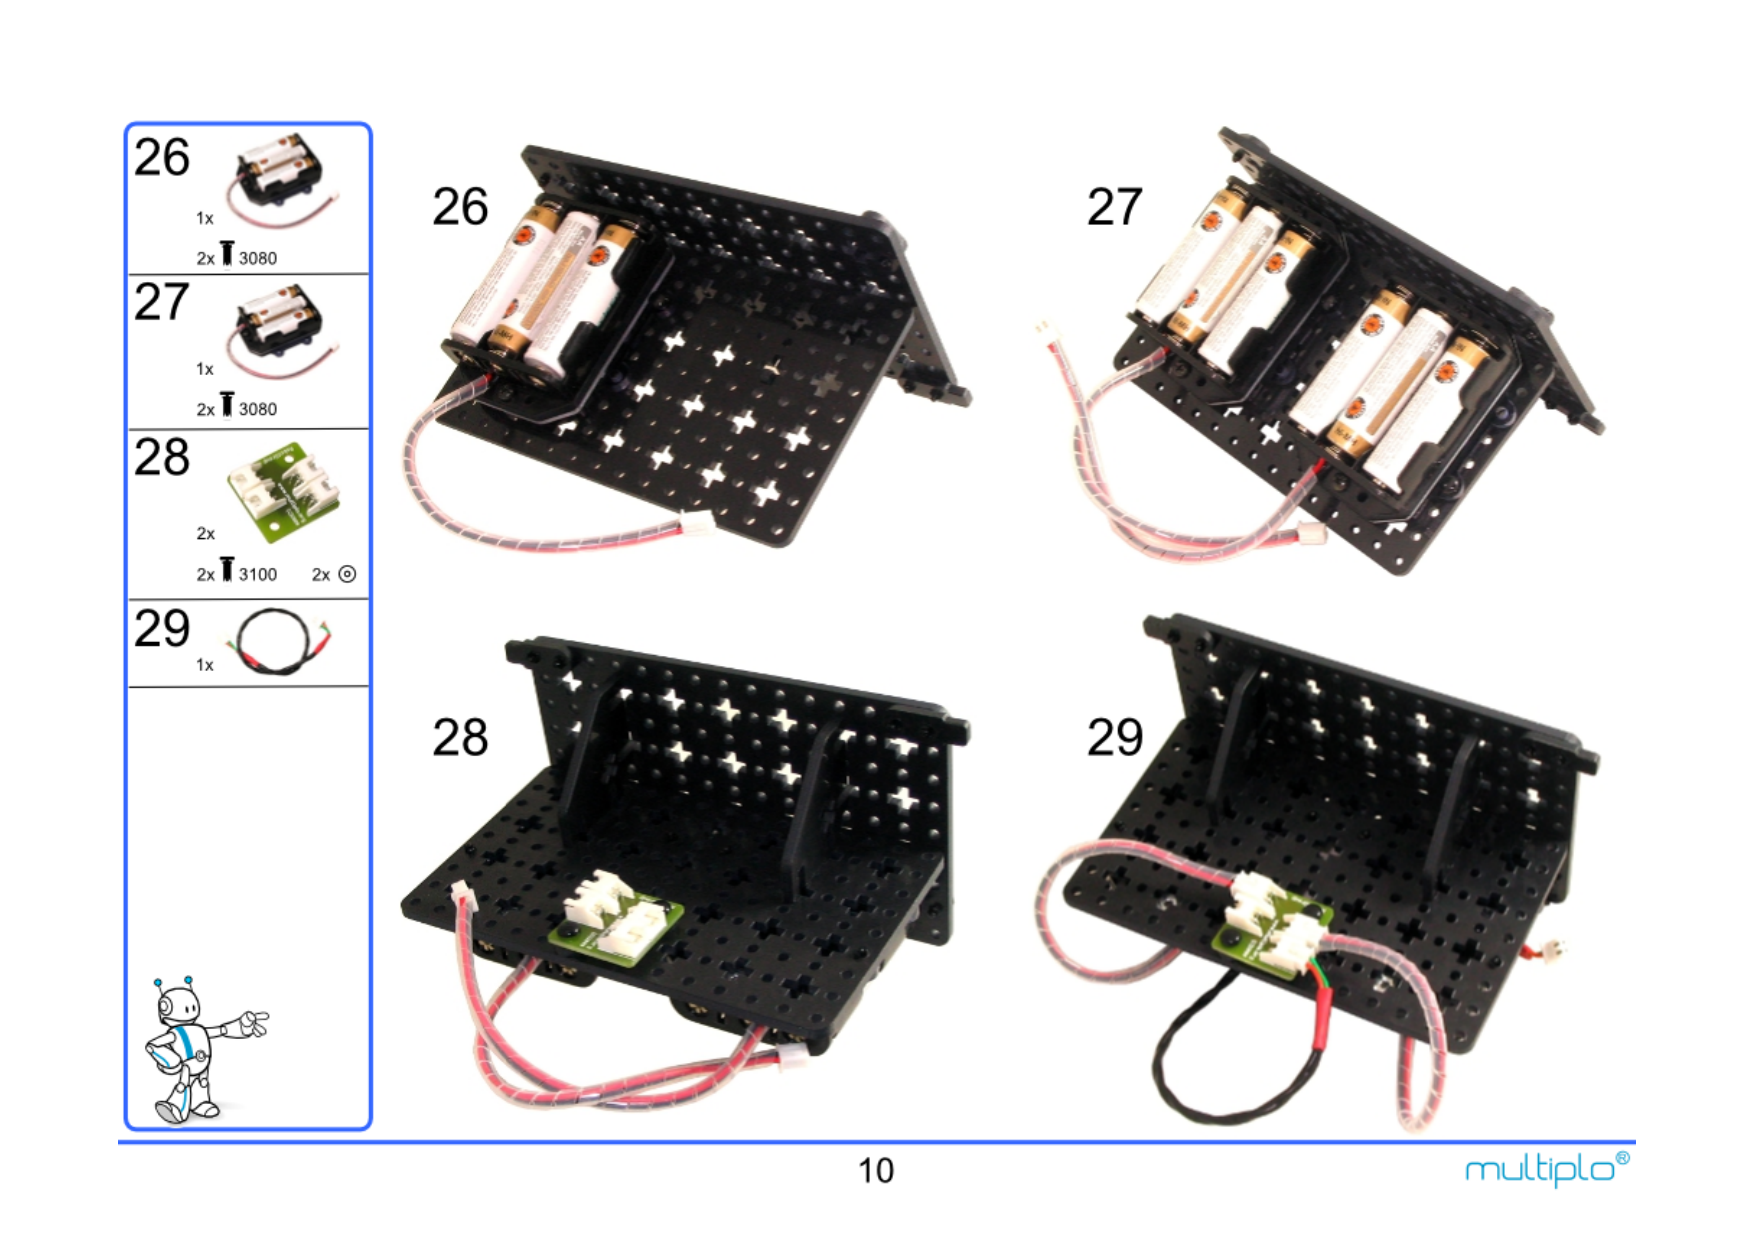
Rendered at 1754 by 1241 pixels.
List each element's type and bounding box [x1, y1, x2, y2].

picture [118, 118, 1636, 1192]
